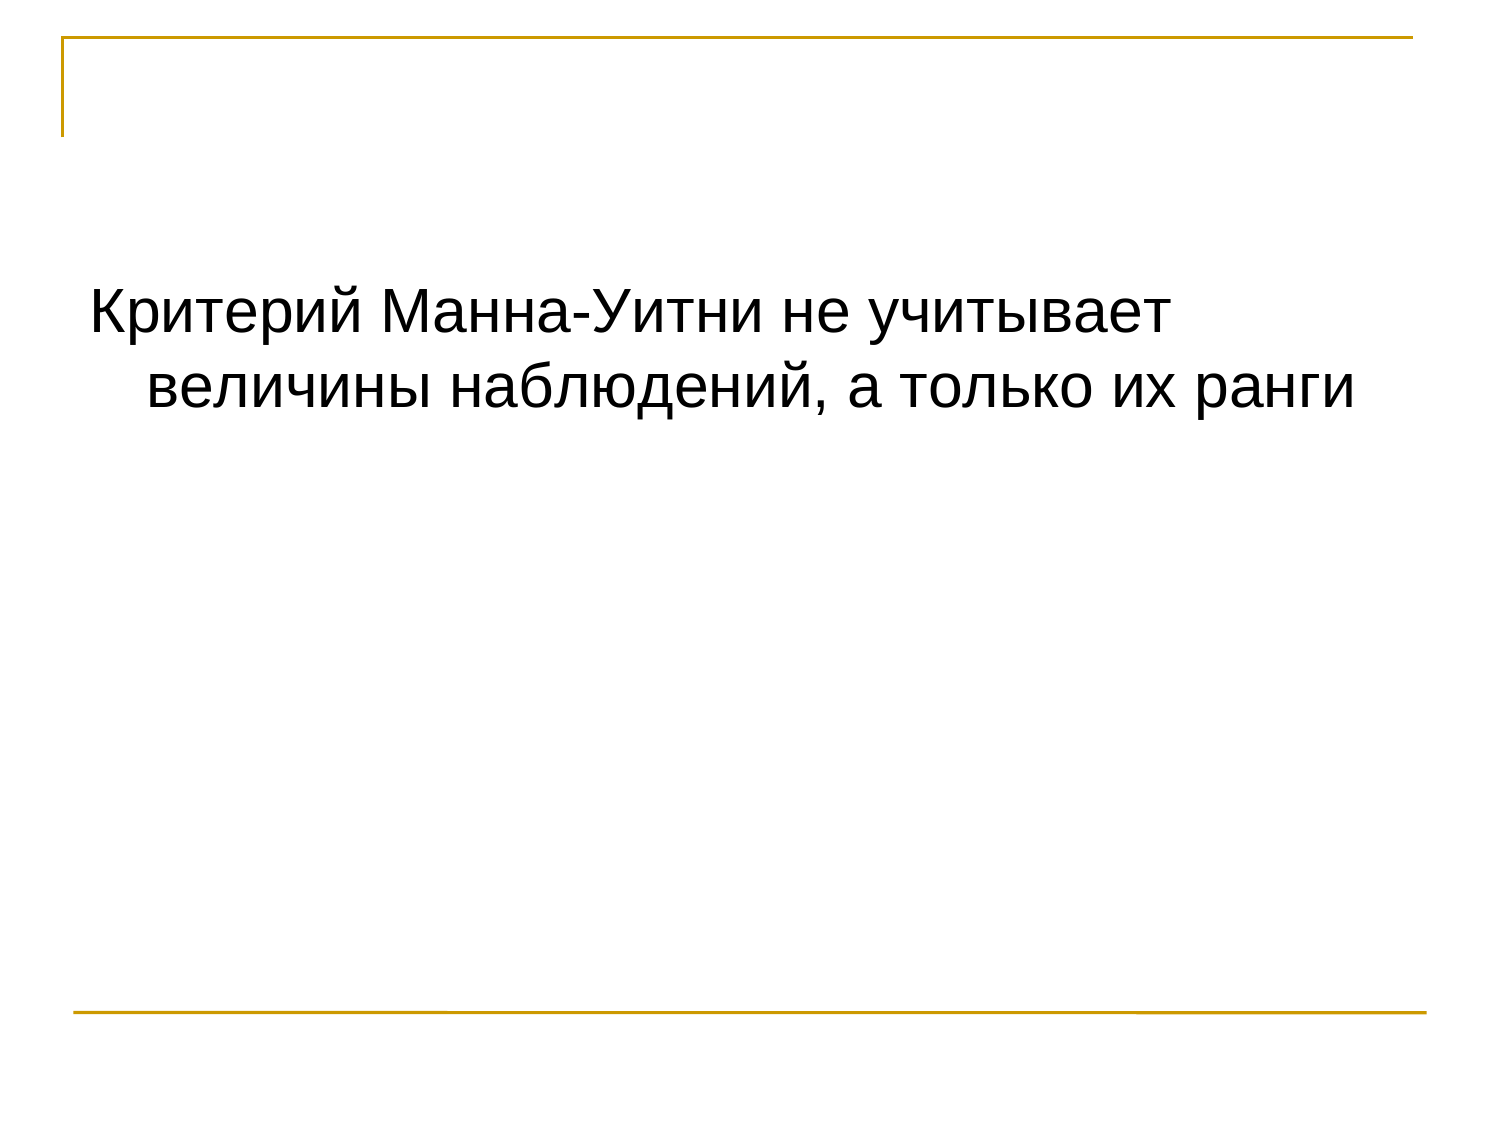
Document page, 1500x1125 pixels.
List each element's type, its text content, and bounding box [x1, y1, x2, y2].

list Критерий Манна-Уитни не учитывает величины наблюдений, а только их ранги [75, 262, 1425, 1006]
